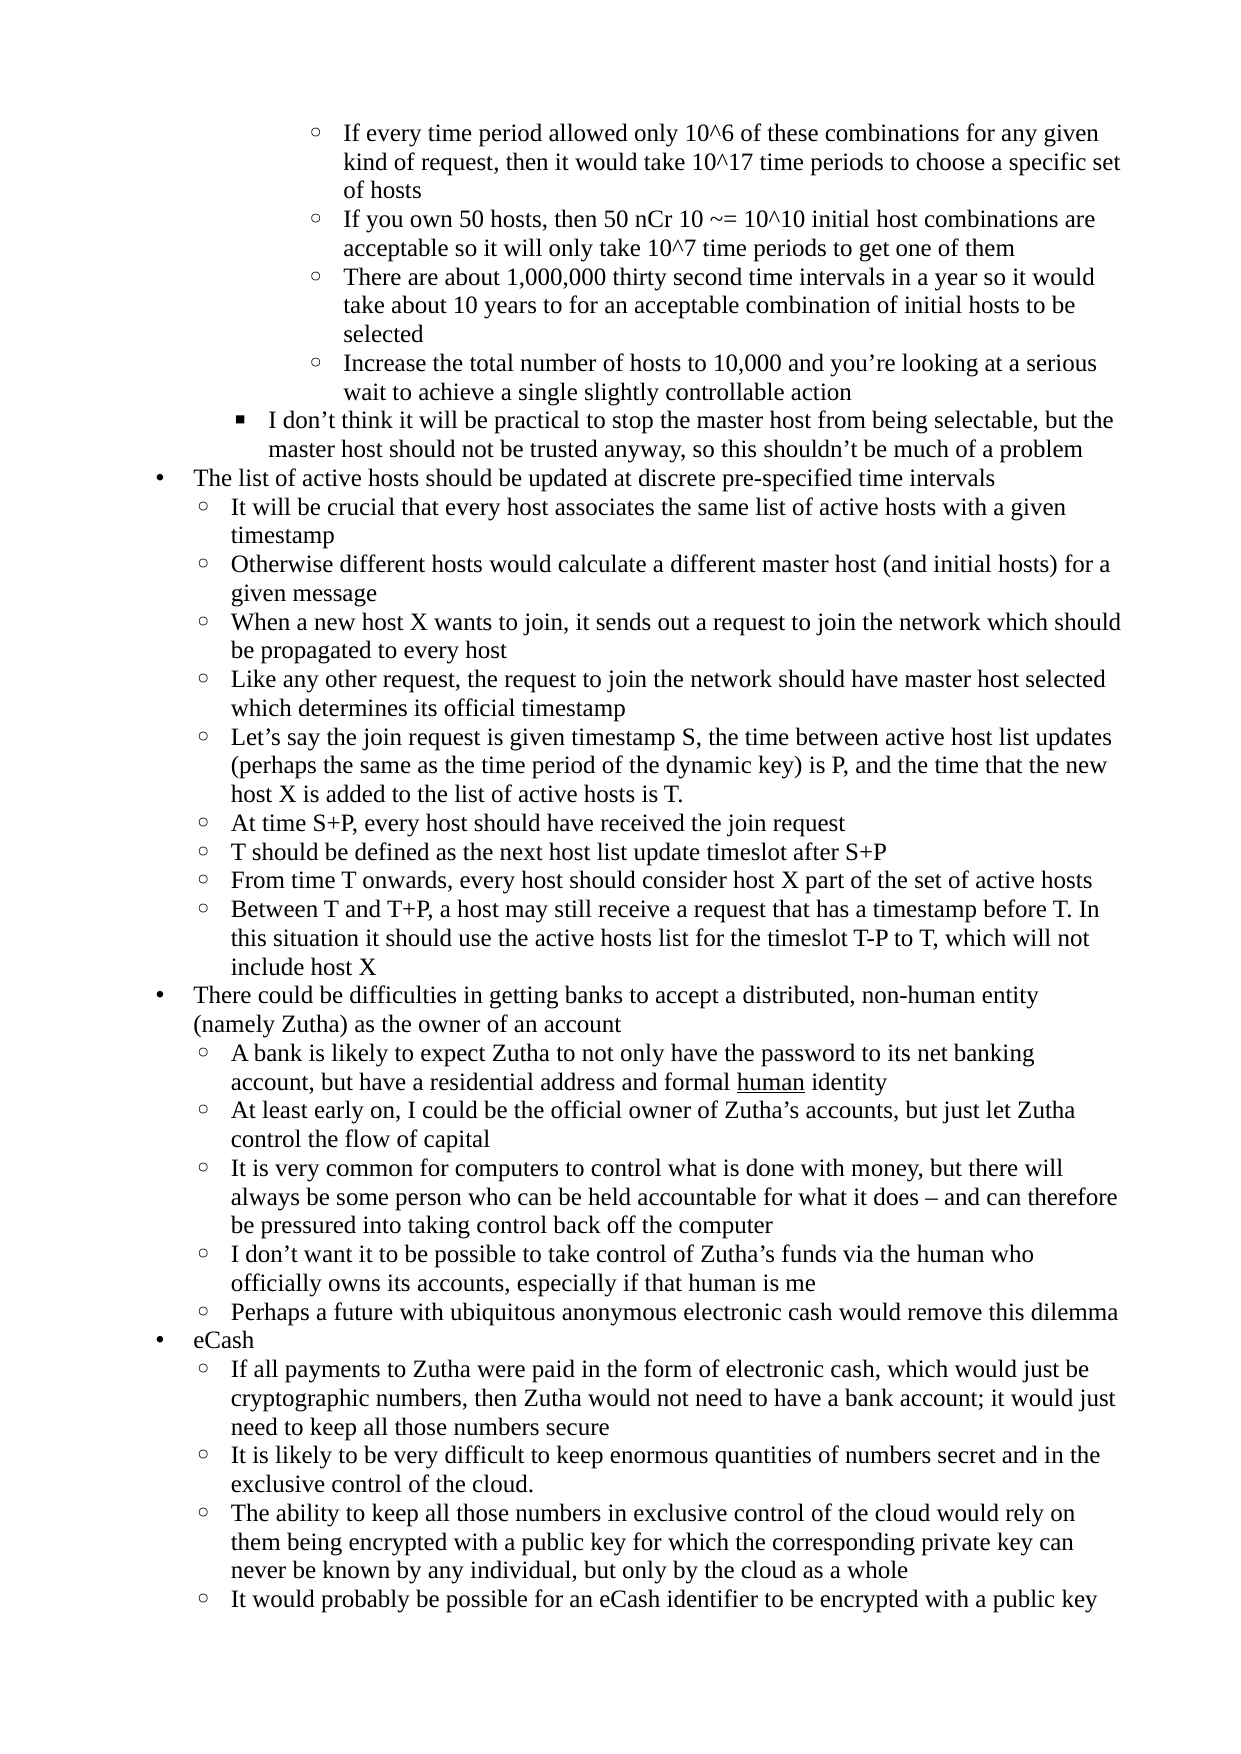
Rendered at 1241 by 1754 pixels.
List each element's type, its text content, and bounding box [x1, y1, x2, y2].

list It would probably be possible for an eCash identifier to be encrypted with a public key [193, 1584, 1122, 1613]
list It is likely to be very difficult to keep enormous quantities of numbers secret and in the exclusive control of the cloud. [193, 1441, 1122, 1498]
list I don’t want it to be possible to take control of Zutha’s funds via the human who officially owns its accounts, especially if that human is me [193, 1239, 1122, 1297]
list The ability to keep all those numbers in exclusive control of the cloud would rely on them being encrypted with a public key for which the corresponding private key can never be known by any individual, but only by the cloud as a whole [193, 1498, 1122, 1584]
list eCash [156, 1326, 1122, 1354]
list Increase the total number of hosts to 10,000 and you’re looking at a serious wait to achieve a single slightly controllable action [306, 348, 1122, 406]
list Between T and T+P, a host may still receive a request that has a timestamp before T. In this situation it should use the active hosts list for the timeslot T-P to T, which will not include host X [193, 894, 1122, 981]
list When a new host X wants to join, it sends out a request to join the network which should be propagated to every host [193, 607, 1122, 664]
list T should be defined as the next host list update timeslot after S+P [193, 837, 1122, 866]
list If every time period allowed only 10^6 of these combinations for any given kind of request, then it would take 10^17 time periods to choose a specific set of hosts [306, 118, 1122, 204]
list At time S+P, every host should have received the join request [193, 808, 1122, 837]
list I don’t think it will be practical to stop the master host from being selectable, but the master host should not be trusted anyway, so this shouldn’t be much of a problem [231, 406, 1122, 463]
list Otherwise different hosts would calculate a different master host (and initial hosts) for a given message [193, 549, 1122, 607]
list A bank is likely to expect Zutha to not only have the password to its net banking account, but have a residential address and formal human identity [193, 1038, 1122, 1096]
list Let’s say the join request is given timestamp S, the time between active host list updates (perhaps the same as the time period of the dynamic key) is P, and the time that the new host X is added to the list of active hosts is T. [193, 722, 1122, 808]
list It will be crucial that every host associates the same list of active hosts with a given timestamp [193, 492, 1122, 549]
list There could be difficulties in getting banks to accept a distributed, non-human entity (namely Zutha) as the owner of an account [156, 981, 1122, 1038]
list Like any other request, the request to join the network should have master host selected which determines its official timestamp [193, 664, 1122, 722]
list If all payments to Zutha were paid in the form of electronic cash, which would just be cryptographic numbers, then Zutha would not need to have a bank account; it would just need to keep all those numbers secure [193, 1354, 1122, 1441]
list The list of active hosts should be updated at discrete pre-specified time intervals [156, 463, 1122, 492]
list There are about 1,000,000 thirty second time intervals in a year so it would take about 10 years to for an acceptable combination of initial hosts to be selected [306, 262, 1122, 348]
list Perhaps a future with ubiquitous anonymous electronic cash would remove this dilemma [193, 1297, 1122, 1326]
list It is very common for computers to control what is done with money, but there will always be some person who can be held accountable for what it does – and can therefore be pressured into taking control back off the computer [193, 1153, 1122, 1239]
list At least early on, I could be the official owner of Zutha’s accounts, but just let Zutha control the flow of capital [193, 1096, 1122, 1153]
list From time T onwards, every host should consider host X part of the set of active hosts [193, 866, 1122, 894]
list If you own 50 hosts, then 50 nCr 10 ~= 10^10 initial host combinations are acceptable so it will only take 10^7 time periods to get one of them [306, 204, 1122, 262]
